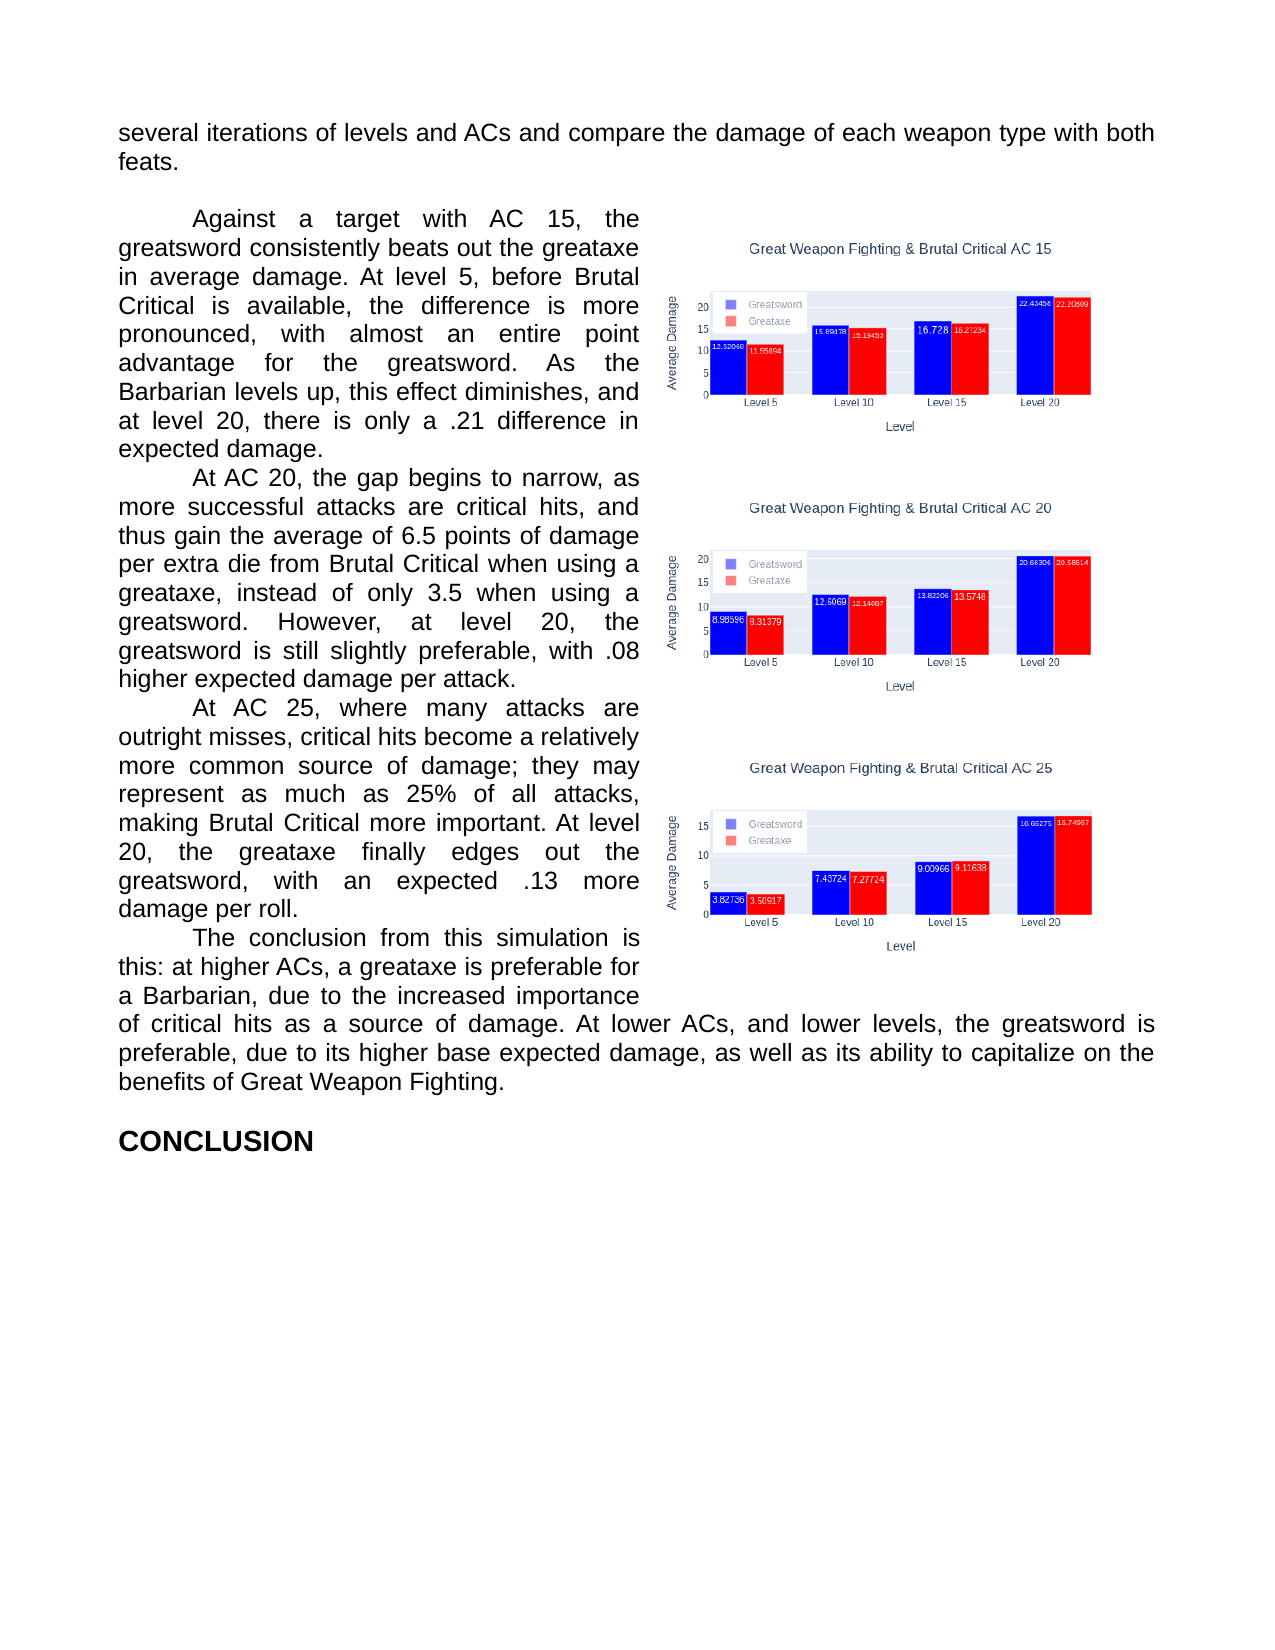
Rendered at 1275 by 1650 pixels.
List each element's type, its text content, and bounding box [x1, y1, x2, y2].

text At AC 20, the gap begins to narrow, as more successful attacks are critical hits, and thus gain the average of 6.5 points of damage per extra die from Brutal Critical when using a greataxe, instead of only 3.5 when using a greatsword. However, at level 20, the greatsword is still slightly preferable, with .08 higher expected damage per attack. [118, 463, 640, 693]
text Against a target with AC 15, the greatsword consistently beats out the greataxe in average damage. At level 5, before Brutal Critical is available, the difference is more pronounced, with almost an entire point advantage for the greatsword. As the Barbarian levels up, this effect diminishes, and at level 20, there is only a .21 difference in expected damage. [118, 204, 640, 463]
text At AC 25, where many attacks are outright misses, critical hits become a relatively more common source of damage; they may represent as much as 25% of all attacks, making Brutal Critical more important. At level 20, the greataxe finally edges out the greatsword, with an expected .13 more damage per roll. [118, 693, 640, 923]
text The conclusion from this simulation is this: at higher ACs, a greataxe is preferable for a Barbarian, due to the increased importance of critical hits as a source of damage. At lower ACs, and lower levels, the greatsword is preferable, due to its higher base expected damage, as well as its ability to capitalize on the benefits of Great Weapon Fighting. [118, 923, 1157, 1096]
text CONCLUSION [118, 1124, 1157, 1158]
picture [640, 204, 1161, 984]
text several iterations of levels and ACs and compare the damage of each weapon type with both feats. [118, 118, 1157, 176]
